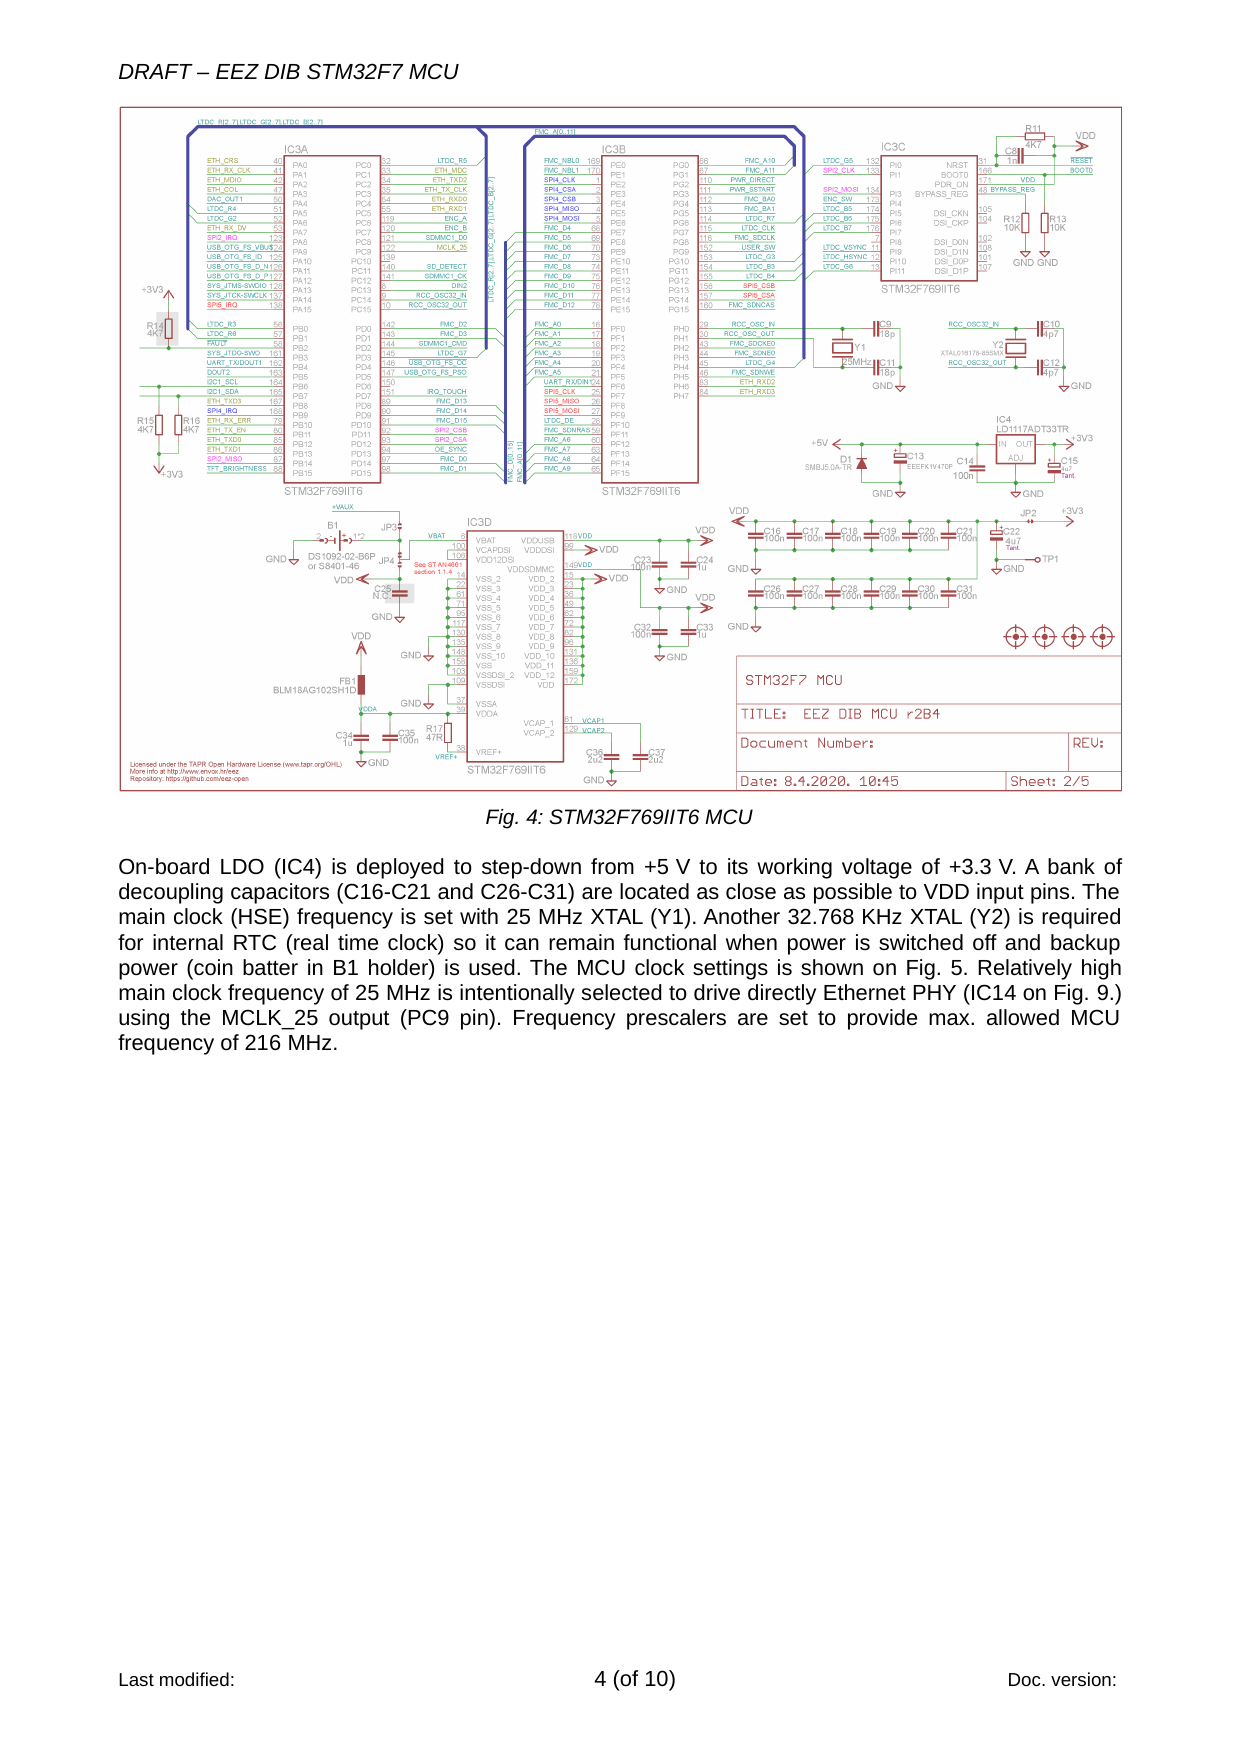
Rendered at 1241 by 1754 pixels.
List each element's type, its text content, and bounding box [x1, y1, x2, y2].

text On-board LDO (IC4) is deployed to step-down from +5 V to its working voltage of +3.3 V. A bank of decoupling capacitors (C16-C21 and C26-C31) are located as close as possible to VDD input pins. The main clock (HSE) frequency is set with 25 MHz XTAL (Y1). Another 32.768 KHz XTAL (Y2) is required for internal RTC (real time clock) so it can remain functional when power is switched off and backup power (coin batter in B1 holder) is used. The MCU clock settings is shown on Fig. 5. Relatively high main clock frequency of 25 MHz is intentionally selected to drive directly Ethernet PHY (IC14 on Fig. 9.) using the MCLK_25 output (PC9 pin). Frequency prescalers are set to provide max. allowed MCU frequency of 216 MHz. [118, 854, 1122, 1055]
text Fig. 4: STM32F769IIT6 MCU [118, 793, 1122, 828]
picture [118, 106, 1123, 793]
